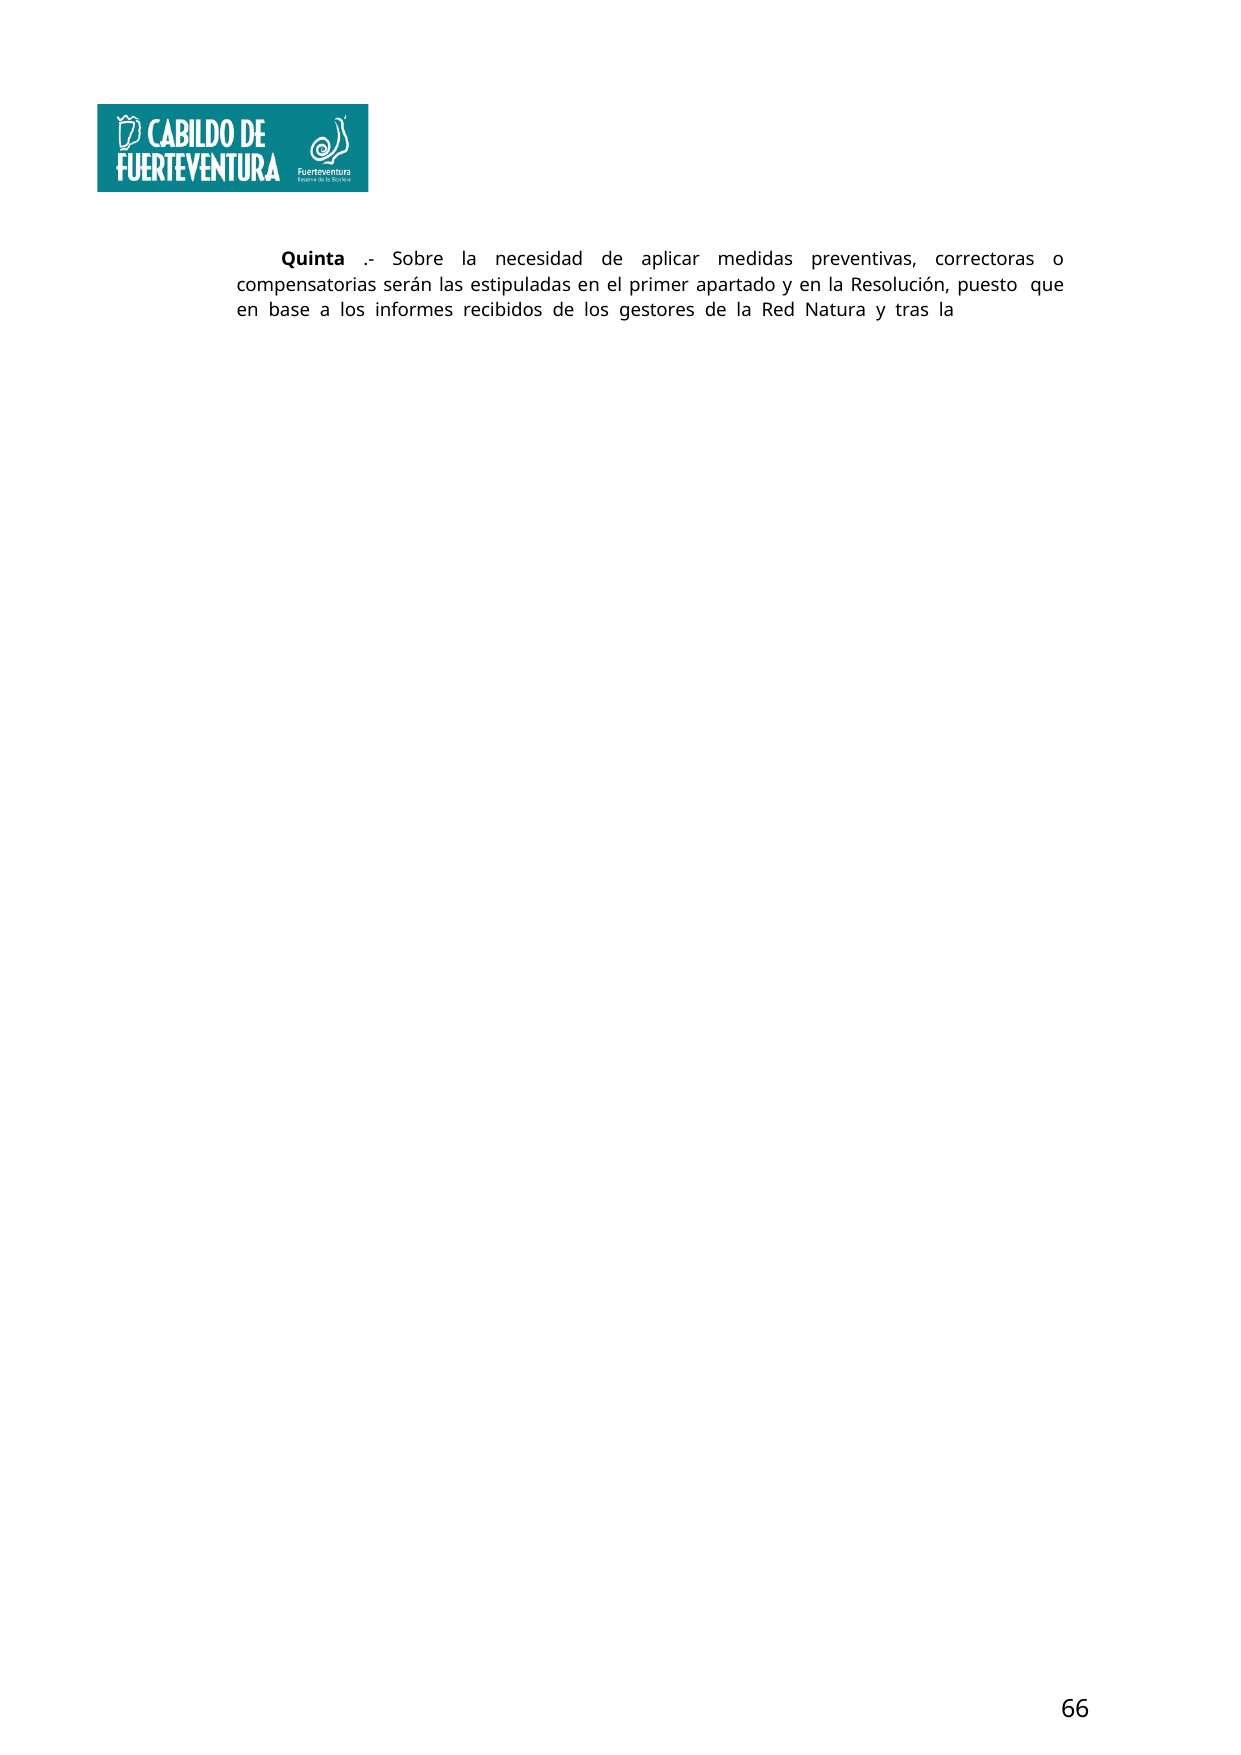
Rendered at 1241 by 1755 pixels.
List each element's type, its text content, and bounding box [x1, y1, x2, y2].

text Quinta .- Sobre la necesidad de aplicar medidas preventivas, correctoras o compensatorias serán las estipuladas en el primer apartado y en la Resolución, puesto que en base a los informes recibidos de los gestores de la Red Natura y tras la [236, 245, 1064, 322]
